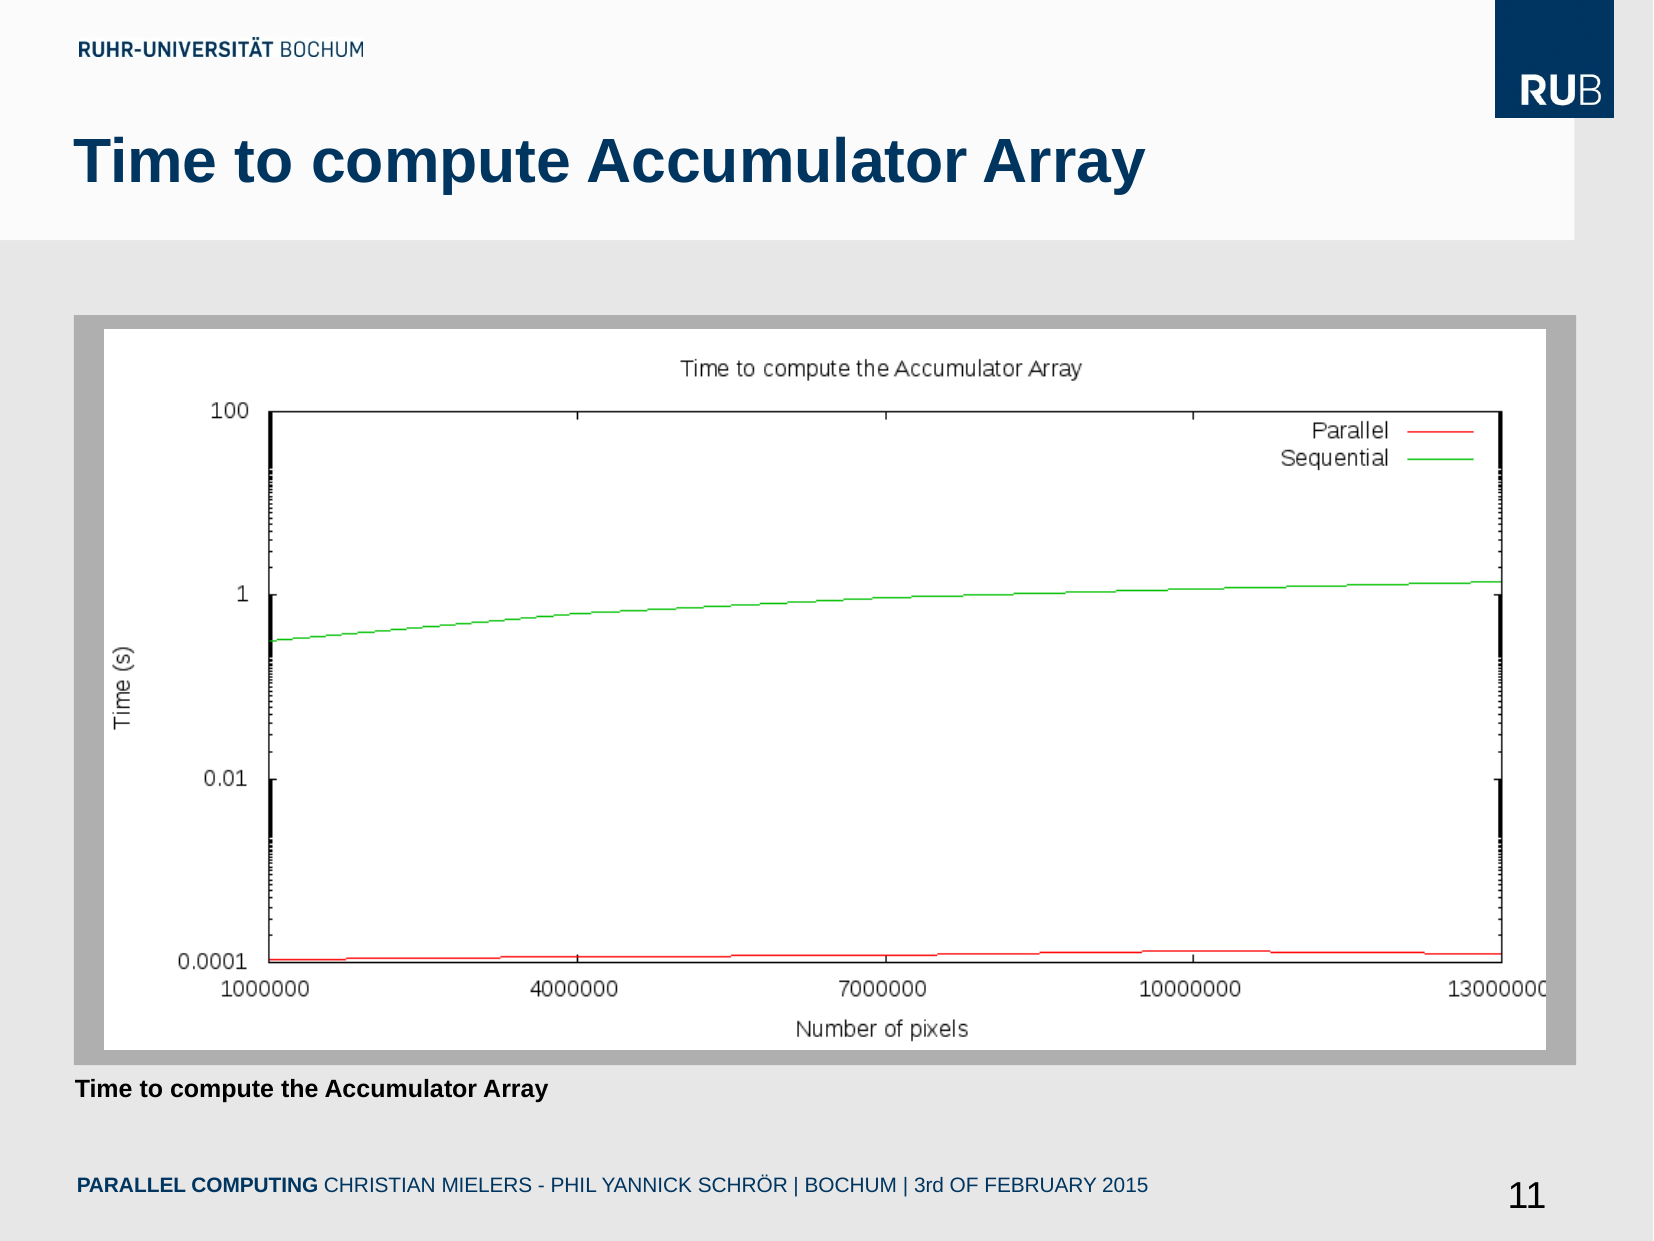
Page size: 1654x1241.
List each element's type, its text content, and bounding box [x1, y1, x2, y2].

text_box Time to compute Accumulator Array [73, 120, 1257, 196]
picture [1495, 0, 1614, 118]
text_box Time to compute the Accumulator Array [74, 1072, 800, 1103]
text_box PARALLEL COMPUTING CHRISTIAN MIELERS - PHIL YANNICK SCHRÖR | BOCHUM | 3rd OF FEBRUARY 2015 [76, 1171, 1460, 1197]
picture [79, 37, 363, 57]
picture [104, 329, 1546, 1051]
text_box [73, 315, 1577, 1066]
